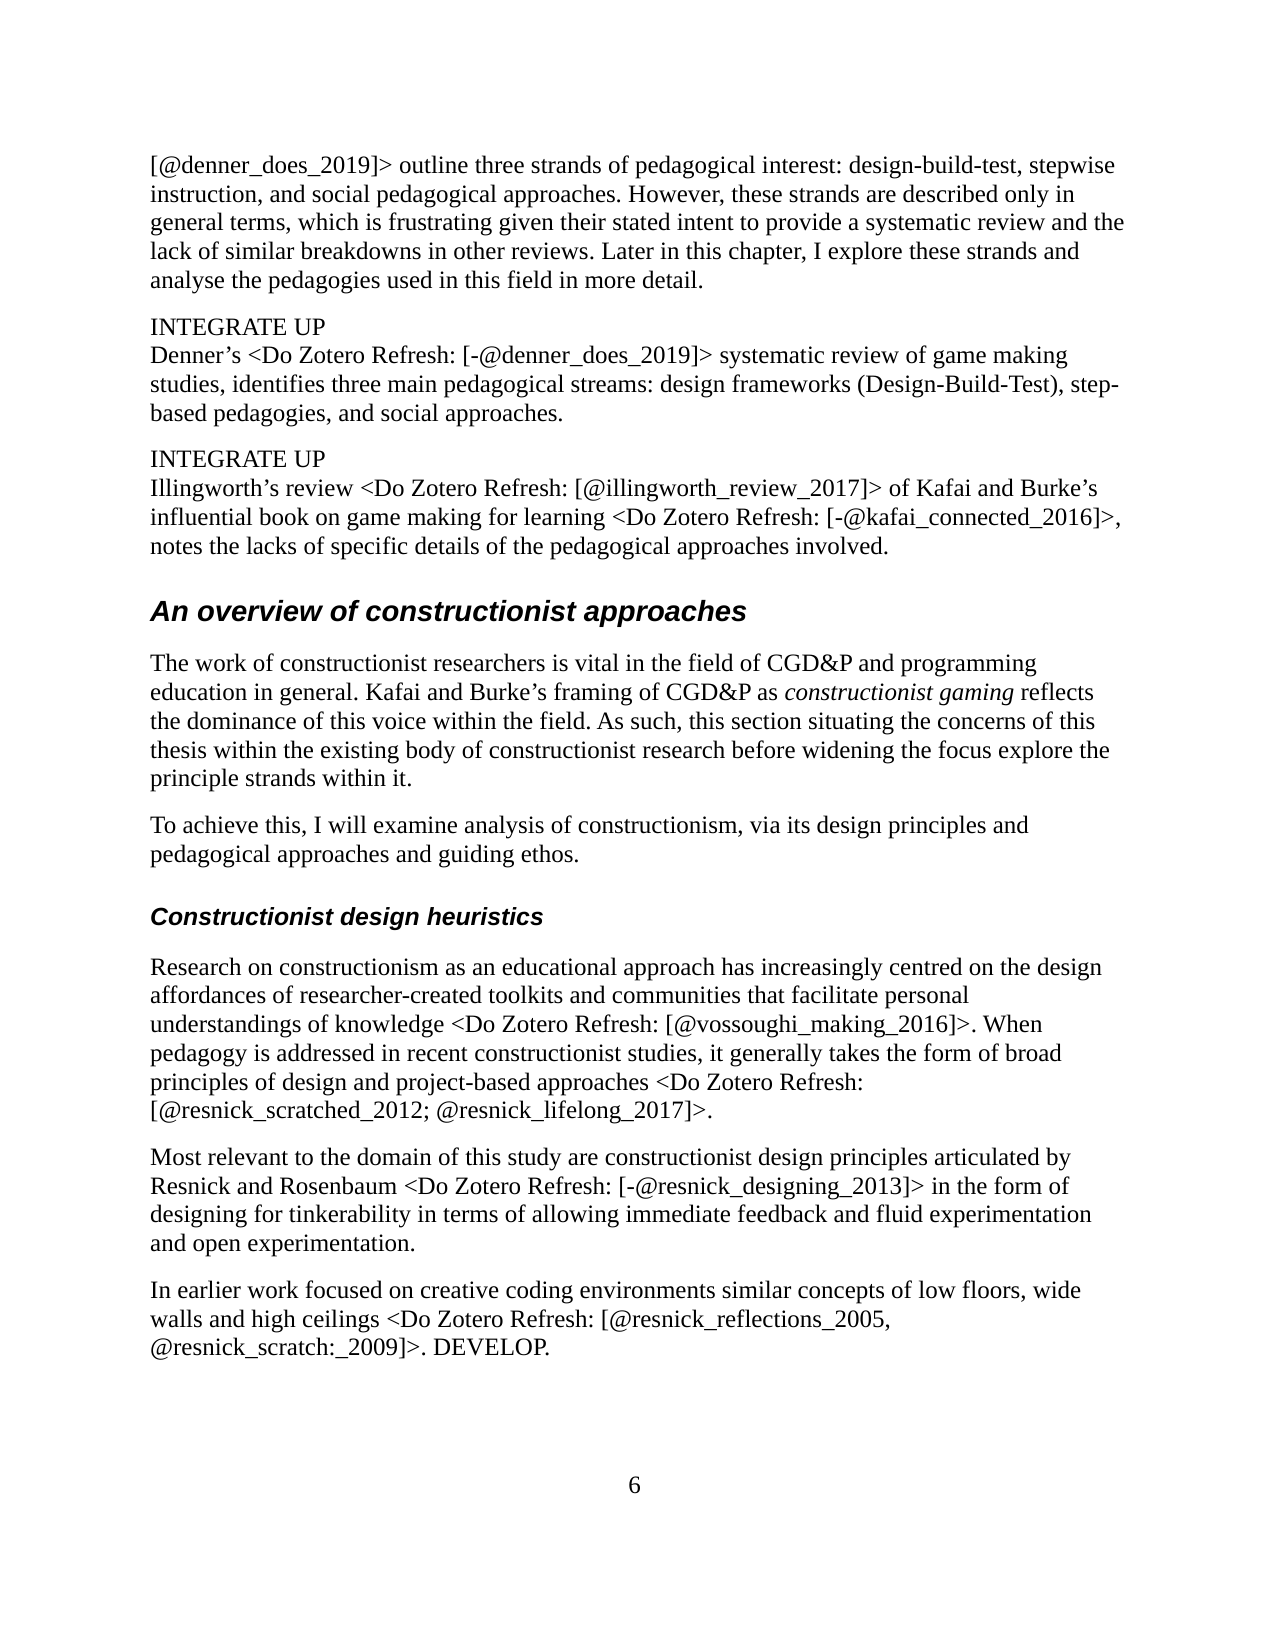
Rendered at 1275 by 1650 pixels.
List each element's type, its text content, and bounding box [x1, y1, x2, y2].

text INTEGRATE UP Denner’s <Do Zotero Refresh: [-@denner_does_2019]> systematic review of game making studies, identifies three main pedagogical streams: design frameworks (Design-Build-Test), step-based pedagogies, and social approaches. [150, 312, 1125, 427]
text Research on constructionism as an educational approach has increasingly centred on the design affordances of researcher-created toolkits and communities that facilitate personal understandings of knowledge <Do Zotero Refresh: [@vossoughi_making_2016]>. When pedagogy is addressed in recent constructionist studies, it generally takes the form of broad principles of design and project-based approaches <Do Zotero Refresh: [@resnick_scratched_2012; @resnick_lifelong_2017]>. [150, 952, 1125, 1124]
subtitle Constructionist design heuristics [150, 902, 1125, 930]
subtitle An overview of constructionist approaches [150, 593, 1125, 627]
text INTEGRATE UP Illingworth’s review <Do Zotero Refresh: [@illingworth_review_2017]> of Kafai and Burke’s influential book on game making for learning <Do Zotero Refresh: [-@kafai_connected_2016]>, notes the lacks of specific details of the pedagogical approaches involved. [150, 444, 1125, 559]
text To achieve this, I will examine analysis of constructionism, via its design principles and pedagogical approaches and guiding ethos. [150, 810, 1125, 868]
text Most relevant to the domain of this study are constructionist design principles articulated by Resnick and Rosenbaum <Do Zotero Refresh: [-@resnick_designing_2013]> in the form of designing for tinkerability in terms of allowing immediate feedback and fluid experimentation and open experimentation. [150, 1142, 1125, 1257]
text [@denner_does_2019]> outline three strands of pedagogical interest: design-build-test, stepwise instruction, and social pedagogical approaches. However, these strands are described only in general terms, which is frustrating given their stated intent to provide a systematic review and the lack of similar breakdowns in other reviews. Later in this chapter, I explore these strands and analyse the pedagogies used in this field in more detail. [150, 150, 1125, 294]
text The work of constructionist researchers is vital in the field of CGD&P and programming education in general. Kafai and Burke’s framing of CGD&P as constructionist gaming reflects the dominance of this voice within the field. As such, this section situating the concerns of this thesis within the existing body of constructionist research before widening the focus explore the principle strands within it. [150, 648, 1125, 792]
text In earlier work focused on creative coding environments similar concepts of low floors, wide walls and high ceilings <Do Zotero Refresh: [@resnick_reflections_2005, @resnick_scratch:_2009]>. DEVELOP. [150, 1275, 1125, 1361]
